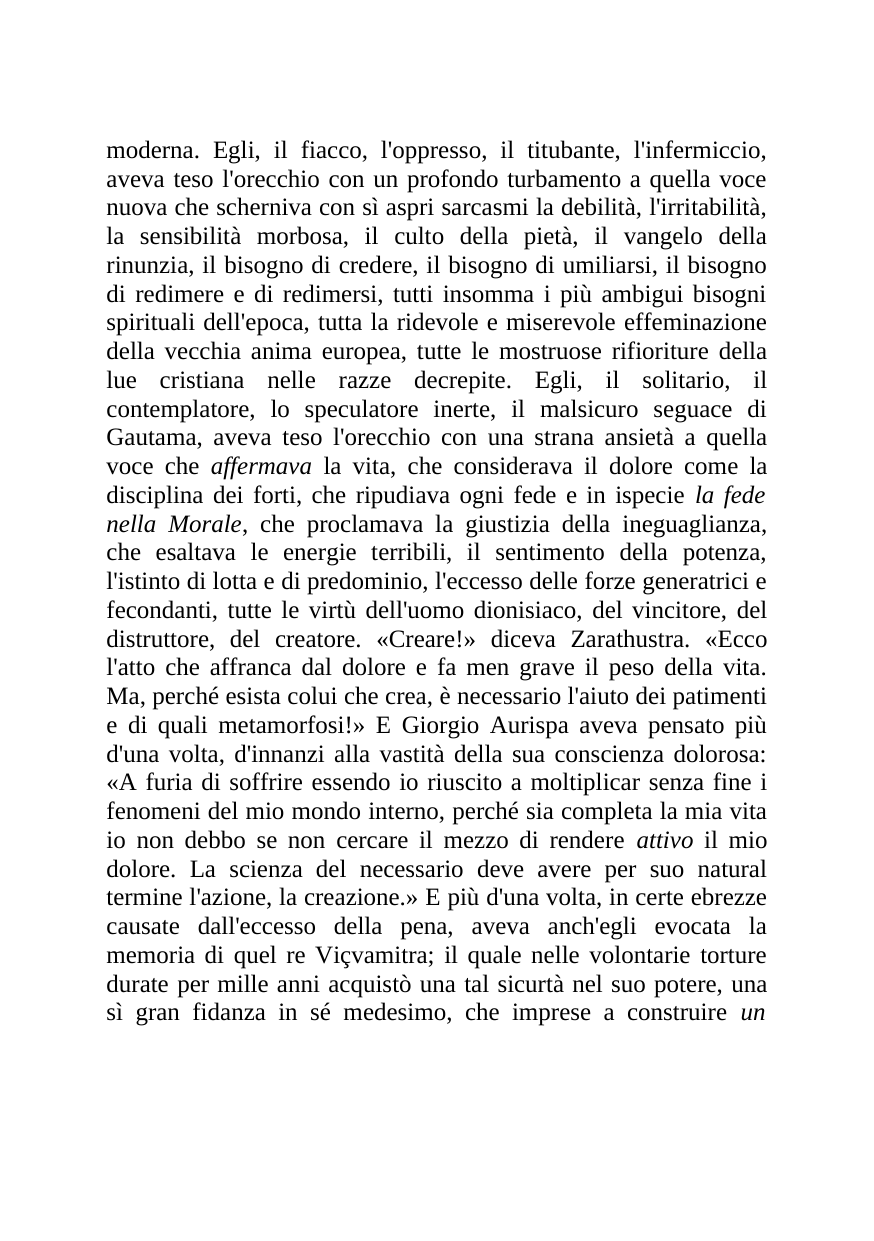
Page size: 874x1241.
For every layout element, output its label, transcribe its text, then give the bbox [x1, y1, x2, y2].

text moderna. Egli, il fiacco, l'oppresso, il titubante, l'infermiccio, aveva teso l'orecchio con un profondo turbamento a quella voce nuova che scherniva con sì aspri sarcasmi la debilità, l'irritabilità, la sensibilità morbosa, il culto della pietà, il vangelo della rinunzia, il bisogno di credere, il bisogno di umiliarsi, il bisogno di redimere e di redimersi, tutti insomma i più ambigui bisogni spirituali dell'epoca, tutta la ridevole e miserevole effeminazione della vecchia anima europea, tutte le mostruose rifioriture della lue cristiana nelle razze decrepite. Egli, il solitario, il contemplatore, lo speculatore inerte, il malsicuro seguace di Gautama, aveva teso l'orecchio con una strana ansietà a quella voce che affermava la vita, che considerava il dolore come la disciplina dei forti, che ripudiava ogni fede e in ispecie la fede nella Morale, che proclamava la giustizia della ineguaglianza, che esaltava le energie terribili, il sentimento della potenza, l'istinto di lotta e di predominio, l'eccesso delle forze generatrici e fecondanti, tutte le virtù dell'uomo dionisiaco, del vincitore, del distruttore, del creatore. «Creare!» diceva Zarathustra. «Ecco l'atto che affranca dal dolore e fa men grave il peso della vita. Ma, perché esista colui che crea, è necessario l'aiuto dei patimenti e di quali metamorfosi!» E Giorgio Aurispa aveva pensato più d'una volta, d'innanzi alla vastità della sua conscienza dolorosa: «A furia di soffrire essendo io riuscito a moltiplicar senza fine i fenomeni del mio mondo interno, perché sia completa la mia vita io non debbo se non cercare il mezzo di rendere attivo il mio dolore. La scienza del necessario deve avere per suo natural termine l'azione, la creazione.» E più d'una volta, in certe ebrezze causate dall'eccesso della pena, aveva anch'egli evocata la memoria di quel re Viçvamitra; il quale nelle volontarie torture durate per mille anni acquistò una tal sicurtà nel suo potere, una sì gran fidanza in sé medesimo, che imprese a construire un [106, 135, 768, 1026]
